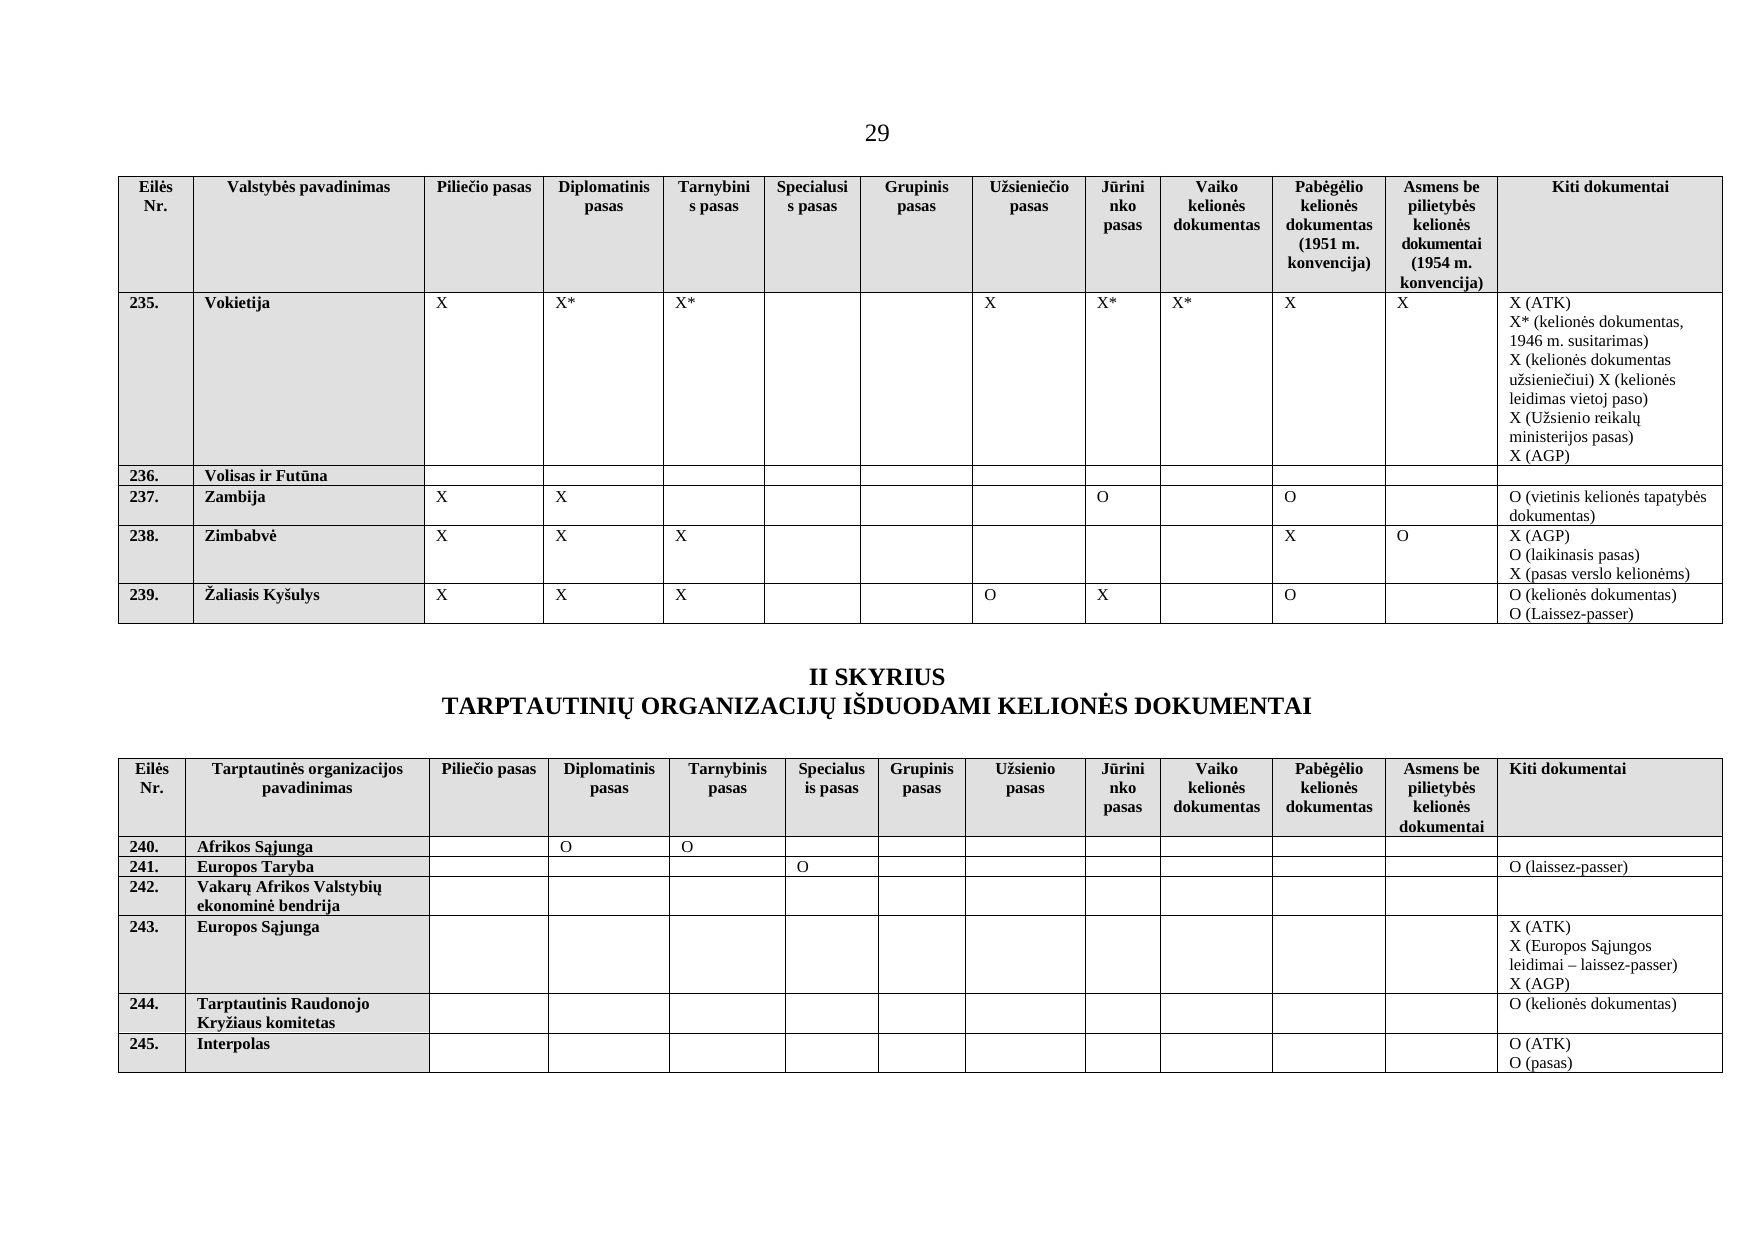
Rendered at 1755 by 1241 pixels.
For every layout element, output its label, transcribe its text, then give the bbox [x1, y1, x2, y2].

table_cell 238. [119, 526, 193, 583]
table_cell [1386, 877, 1497, 915]
table_cell [765, 486, 860, 525]
table_cell [670, 1034, 785, 1072]
table_cell [1386, 994, 1497, 1032]
table_header Vaiko kelionės dokumentas [1161, 759, 1272, 836]
table_cell X* [1161, 293, 1272, 465]
table_cell [1086, 526, 1160, 583]
table_cell [879, 994, 965, 1032]
table_cell Europos Sąjunga [186, 916, 429, 993]
table_header Pabėgėlio kelionės dokumentas [1273, 759, 1385, 836]
table_header Jūrininko pasas [1086, 759, 1160, 836]
table_cell Interpolas [186, 1034, 429, 1072]
table_cell X [425, 526, 543, 583]
table_cell [966, 1034, 1085, 1072]
table_cell O [973, 584, 1085, 623]
table_cell [786, 877, 878, 915]
table_header Tarnybinis pasas [670, 759, 785, 836]
table_header Specialusis pasas [765, 177, 860, 292]
table_cell X [1273, 293, 1385, 465]
table_cell [966, 837, 1085, 856]
table_cell X (AGP) O (laikinasis pasas) X (pasas verslo kelionėms) [1498, 526, 1722, 583]
table_cell [549, 857, 669, 876]
table_header Eilės Nr. [119, 759, 185, 836]
table_cell [1161, 486, 1272, 525]
table_header Asmens be pilietybės kelionės dokumentai [1386, 759, 1497, 836]
table_cell O [670, 837, 785, 856]
table_cell O (ATK) O (pasas) [1498, 1034, 1722, 1072]
table_cell [1161, 877, 1272, 915]
table_cell [549, 994, 669, 1032]
table_header Užsienio pasas [966, 759, 1085, 836]
table_cell [765, 466, 860, 485]
table_cell O [1086, 486, 1160, 525]
table_cell [765, 526, 860, 583]
table_cell [1498, 877, 1722, 915]
table_cell [544, 466, 663, 485]
table_header Diplomatinis pasas [544, 177, 663, 292]
table_cell X* [664, 293, 764, 465]
table_cell [430, 916, 548, 993]
table_cell Žaliasis Kyšulys [194, 584, 424, 623]
text II SKYRIUS [118, 662, 1636, 691]
table_cell [670, 857, 785, 876]
table_cell [861, 466, 972, 485]
table_cell [1386, 837, 1497, 856]
table_cell [879, 1034, 965, 1072]
table_cell [1161, 526, 1272, 583]
table_cell [1386, 486, 1497, 525]
table_cell [966, 916, 1085, 993]
text TARPTAUTINIŲ ORGANIZACIJŲ IŠDUODAMI KELIONĖS DOKUMENTAI [118, 691, 1636, 719]
table_cell [430, 994, 548, 1032]
table_cell O (laissez-passer) [1498, 857, 1722, 876]
table_cell [879, 877, 965, 915]
table_cell X [544, 486, 663, 525]
table_cell [664, 466, 764, 485]
table_cell [1161, 916, 1272, 993]
table_cell [861, 486, 972, 525]
table_cell [1273, 857, 1385, 876]
table_cell [861, 293, 972, 465]
table_cell [1161, 857, 1272, 876]
table_header Piliečio pasas [425, 177, 543, 292]
table_cell Vakarų Afrikos Valstybių ekonominė bendrija [186, 877, 429, 915]
table_cell [1386, 916, 1497, 993]
table_cell [879, 837, 965, 856]
table_cell [1086, 877, 1160, 915]
table_header Kiti dokumentai [1498, 177, 1722, 292]
table_cell 235. [119, 293, 193, 465]
table_cell X [425, 584, 543, 623]
table_cell [1386, 857, 1497, 876]
table_cell [549, 877, 669, 915]
table_cell [1273, 837, 1385, 856]
table_cell O [1273, 584, 1385, 623]
table_cell [1386, 1034, 1497, 1072]
table_cell [1273, 877, 1385, 915]
table_header Tarptautinės organizacijos pavadinimas [186, 759, 429, 836]
table_cell [1086, 1034, 1160, 1072]
table_cell [786, 837, 878, 856]
table_header Kiti dokumentai [1498, 759, 1722, 836]
table_header Grupinis pasas [879, 759, 965, 836]
table_cell [1161, 466, 1272, 485]
table_cell 242. [119, 877, 185, 915]
table_cell [861, 584, 972, 623]
table_cell O [1386, 526, 1497, 583]
table_cell [973, 526, 1085, 583]
table_cell [1386, 466, 1497, 485]
table_cell Zimbabvė [194, 526, 424, 583]
table_cell [430, 877, 548, 915]
table_cell X* [544, 293, 663, 465]
table_cell 240. [119, 837, 185, 856]
table_cell 245. [119, 1034, 185, 1072]
table_cell O (kelionės dokumentas) [1498, 994, 1722, 1032]
table_cell [1273, 466, 1385, 485]
table_cell [973, 466, 1085, 485]
table_header Vaiko kelionės dokumentas [1161, 177, 1272, 292]
table_cell Tarptautinis Raudonojo Kryžiaus komitetas [186, 994, 429, 1032]
table_cell O [786, 857, 878, 876]
table_cell O (vietinis kelionės tapatybės dokumentas) [1498, 486, 1722, 525]
table_cell 243. [119, 916, 185, 993]
table_cell [861, 526, 972, 583]
table_header Eilės Nr. [119, 177, 193, 292]
table_cell [966, 877, 1085, 915]
table_cell Afrikos Sąjunga [186, 837, 429, 856]
table_header Jūrininko pasas [1086, 177, 1160, 292]
table_cell X [1086, 584, 1160, 623]
table_header Tarnybinis pasas [664, 177, 764, 292]
table_cell X [973, 293, 1085, 465]
table_header Pabėgėlio kelionės dokumentas (1951 m. konvencija) [1273, 177, 1385, 292]
table_cell Vokietija [194, 293, 424, 465]
table_cell [430, 837, 548, 856]
table_header Grupinis pasas [861, 177, 972, 292]
table_header Specialusis pasas [786, 759, 878, 836]
table_cell [1086, 994, 1160, 1032]
table_cell [786, 916, 878, 993]
table_cell [966, 994, 1085, 1032]
table_cell [430, 1034, 548, 1072]
table_cell Europos Taryba [186, 857, 429, 876]
table_cell [1086, 837, 1160, 856]
table_cell 239. [119, 584, 193, 623]
table_cell X [1273, 526, 1385, 583]
table_cell [786, 994, 878, 1032]
table_cell [879, 916, 965, 993]
table_cell [1161, 584, 1272, 623]
table_cell [1161, 1034, 1272, 1072]
table_cell [664, 486, 764, 525]
table_cell 244. [119, 994, 185, 1032]
table_cell [1273, 916, 1385, 993]
table_cell [425, 466, 543, 485]
table_cell 237. [119, 486, 193, 525]
table_cell O [549, 837, 669, 856]
table_header Asmens be pilietybės kelionės dokumentai (1954 m. konvencija) [1386, 177, 1497, 292]
table_cell [765, 293, 860, 465]
table_cell [1498, 837, 1722, 856]
table_cell [670, 916, 785, 993]
table_cell X [544, 526, 663, 583]
table_cell [966, 857, 1085, 876]
table_cell X (ATK) X (Europos Sąjungos leidimai – laissez-passer) X (AGP) [1498, 916, 1722, 993]
table_cell [765, 584, 860, 623]
table_header Valstybės pavadinimas [194, 177, 424, 292]
table_cell Volisas ir Futūna [194, 466, 424, 485]
table_cell [1086, 916, 1160, 993]
table_header Diplomatinis pasas [549, 759, 669, 836]
table_cell [786, 1034, 878, 1072]
table_cell X [664, 526, 764, 583]
table_cell [430, 857, 548, 876]
table_header Užsieniečio pasas [973, 177, 1085, 292]
table_cell [1498, 466, 1722, 485]
table_cell [549, 1034, 669, 1072]
table_cell [1386, 584, 1497, 623]
table_cell X [1386, 293, 1497, 465]
table_cell O (kelionės dokumentas) O (Laissez-passer) [1498, 584, 1722, 623]
table_cell X* [1086, 293, 1160, 465]
table_cell [1273, 1034, 1385, 1072]
table_cell 236. [119, 466, 193, 485]
table_cell [670, 877, 785, 915]
table_cell [973, 486, 1085, 525]
table_cell [1161, 837, 1272, 856]
table_cell X [425, 293, 543, 465]
table_cell [879, 857, 965, 876]
table_cell [1273, 994, 1385, 1032]
table_cell 241. [119, 857, 185, 876]
table_cell X [544, 584, 663, 623]
table_cell [1086, 857, 1160, 876]
table_cell X (ATK) X* (kelionės dokumentas, 1946 m. susitarimas) X (kelionės dokumentas užsieniečiui) X (kelionės leidimas vietoj paso) X (Užsienio reikalų ministerijos pasas) X (AGP) [1498, 293, 1722, 465]
table_cell [670, 994, 785, 1032]
table_cell X [664, 584, 764, 623]
table_cell Zambija [194, 486, 424, 525]
table_cell [1086, 466, 1160, 485]
table_cell [549, 916, 669, 993]
table_cell X [425, 486, 543, 525]
table_cell O [1273, 486, 1385, 525]
table_cell [1161, 994, 1272, 1032]
table_header Piliečio pasas [430, 759, 548, 836]
